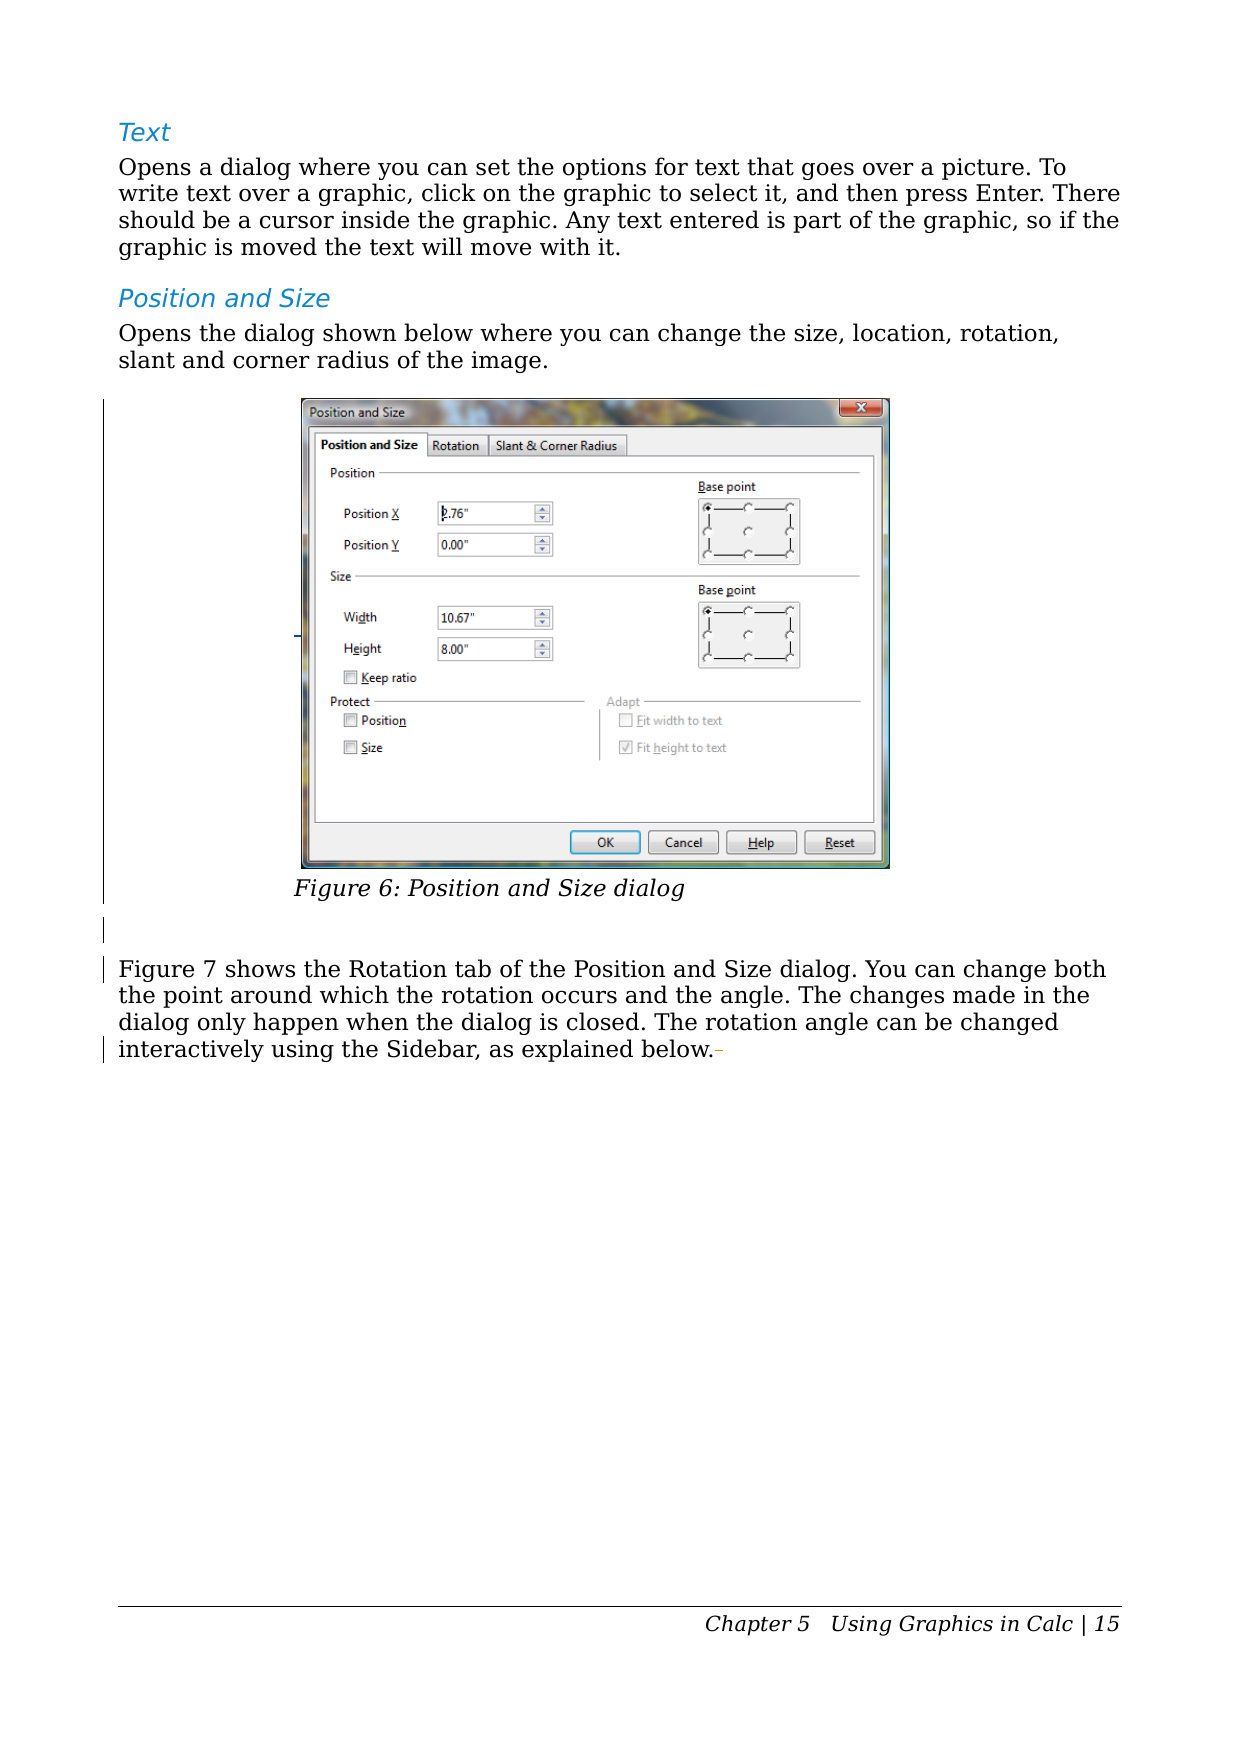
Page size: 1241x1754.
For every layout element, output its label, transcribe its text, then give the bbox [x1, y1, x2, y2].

text Opens the dialog shown below where you can change the size, location, rotation, slant and corner radius of the image. [118, 320, 1122, 374]
picture [301, 398, 890, 869]
text Opens a dialog where you can set the options for text that goes over a picture. To write text over a graphic, click on the graphic to select it, and then press Enter. There should be a cursor inside the graphic. Any text entered is part of the graphic, so if the graphic is moved the text will move with it. [118, 154, 1122, 260]
text Figure 6: Position and Size dialog [294, 875, 946, 902]
subtitle Text [118, 118, 1122, 147]
subtitle Position and Size [118, 285, 1122, 314]
text Figure 7 shows the Rotation tab of the Position and Size dialog. You can change both the point around which the rotation occurs and the angle. The changes made in the dialog only happen when the dialog is closed. The rotation angle can be changed interactively using the Sidebar, as explained below. [118, 917, 1122, 1062]
